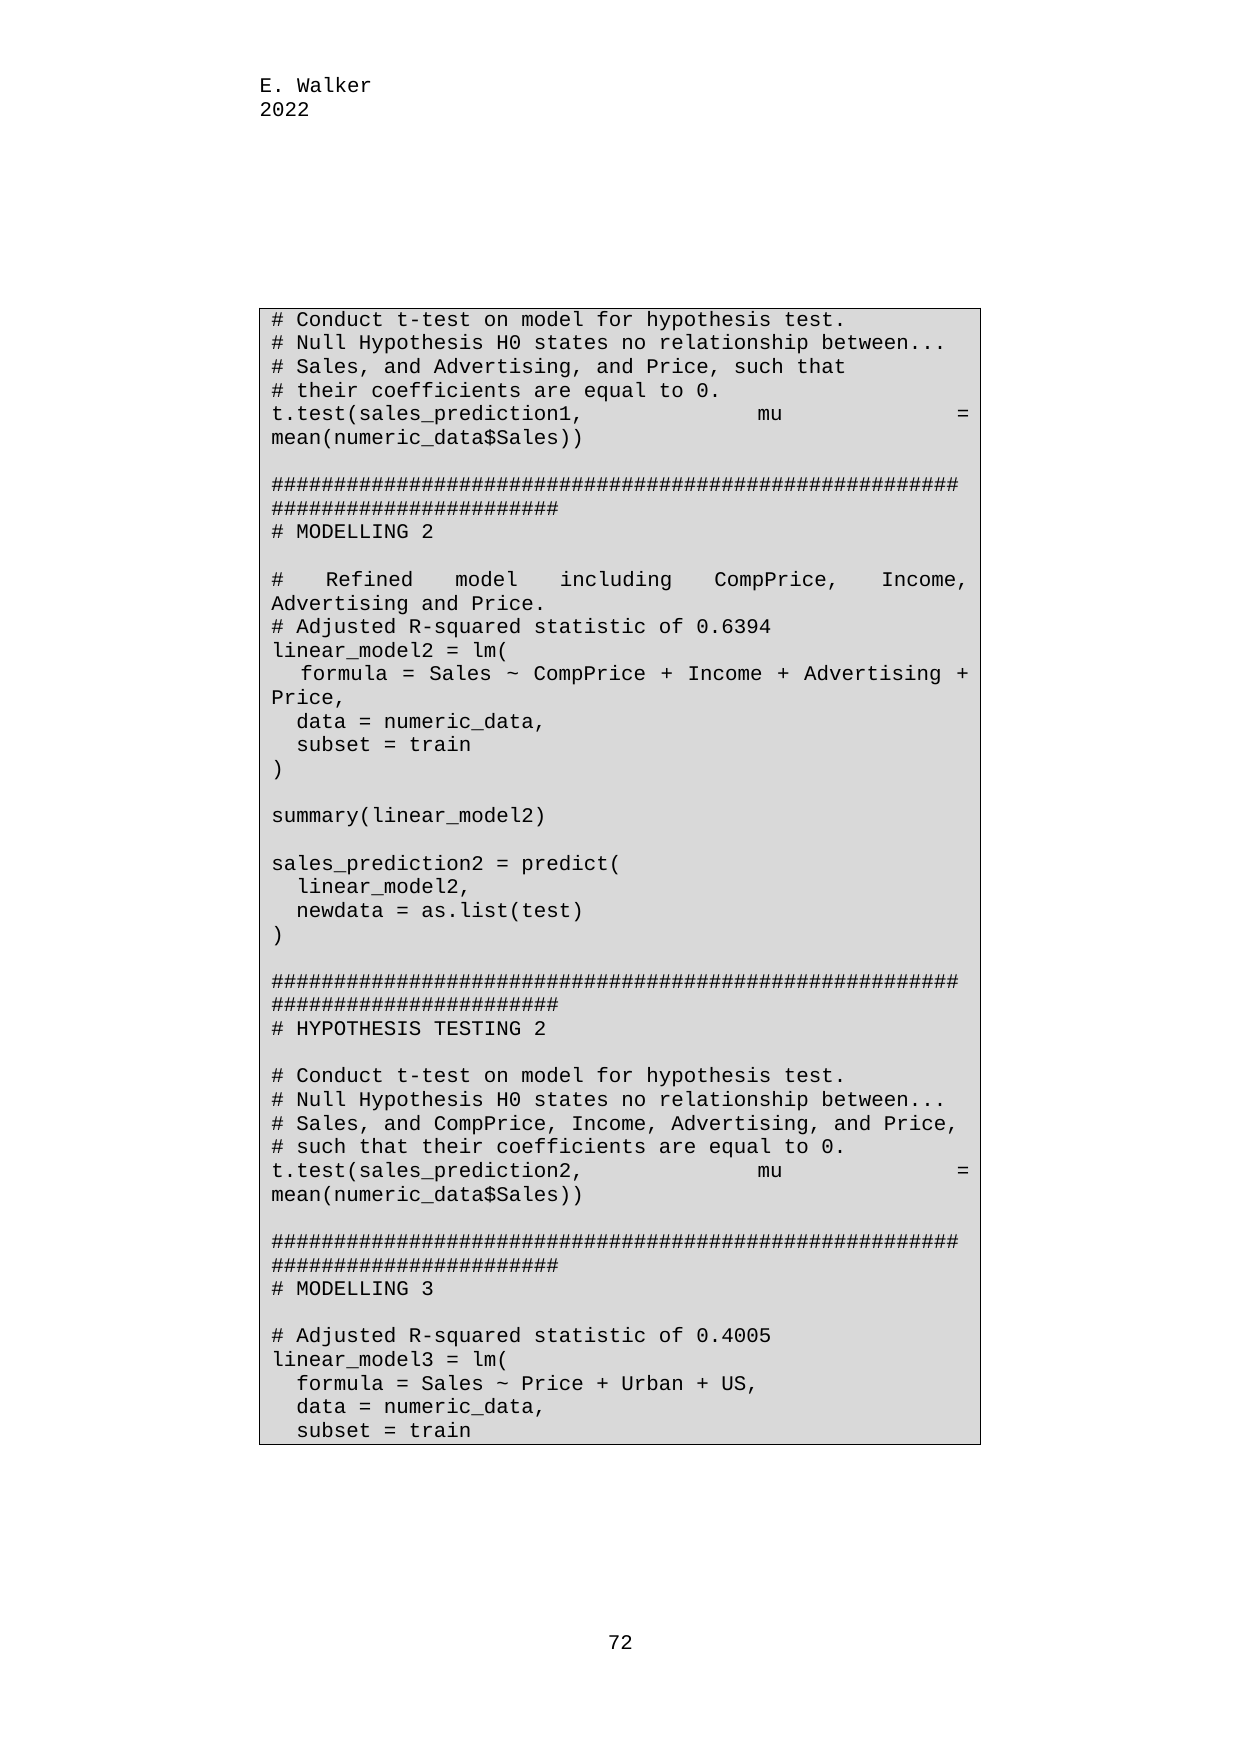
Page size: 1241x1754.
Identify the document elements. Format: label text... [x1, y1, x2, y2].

table_header # Conduct t-test on model for hypothesis test. # Null Hypothesis H0 states no relationship between... # Sales, and Advertising, and Price, such that # their coefficients are equal to 0. t.test(sales_prediction1, mu = mean(numeric_data$Sales)) ############################################################################## # MODELLING 2 # Refined model including CompPrice, Income, Advertising and Price. # Adjusted R-squared statistic of 0.6394 linear_model2 = lm( formula = Sales ~ CompPrice + Income + Advertising + Price, data = numeric_data, subset = train ) summary(linear_model2) sales_prediction2 = predict( linear_model2, newdata = as.list(test) ) ############################################################################## # HYPOTHESIS TESTING 2 # Conduct t-test on model for hypothesis test. # Null Hypothesis H0 states no relationship between... # Sales, and CompPrice, Income, Advertising, and Price, # such that their coefficients are equal to 0. t.test(sales_prediction2, mu = mean(numeric_data$Sales)) ############################################################################## # MODELLING 3 # Adjusted R-squared statistic of 0.4005 linear_model3 = lm( formula = Sales ~ Price + Urban + US, data = numeric_data, subset = train [260, 309, 980, 1444]
